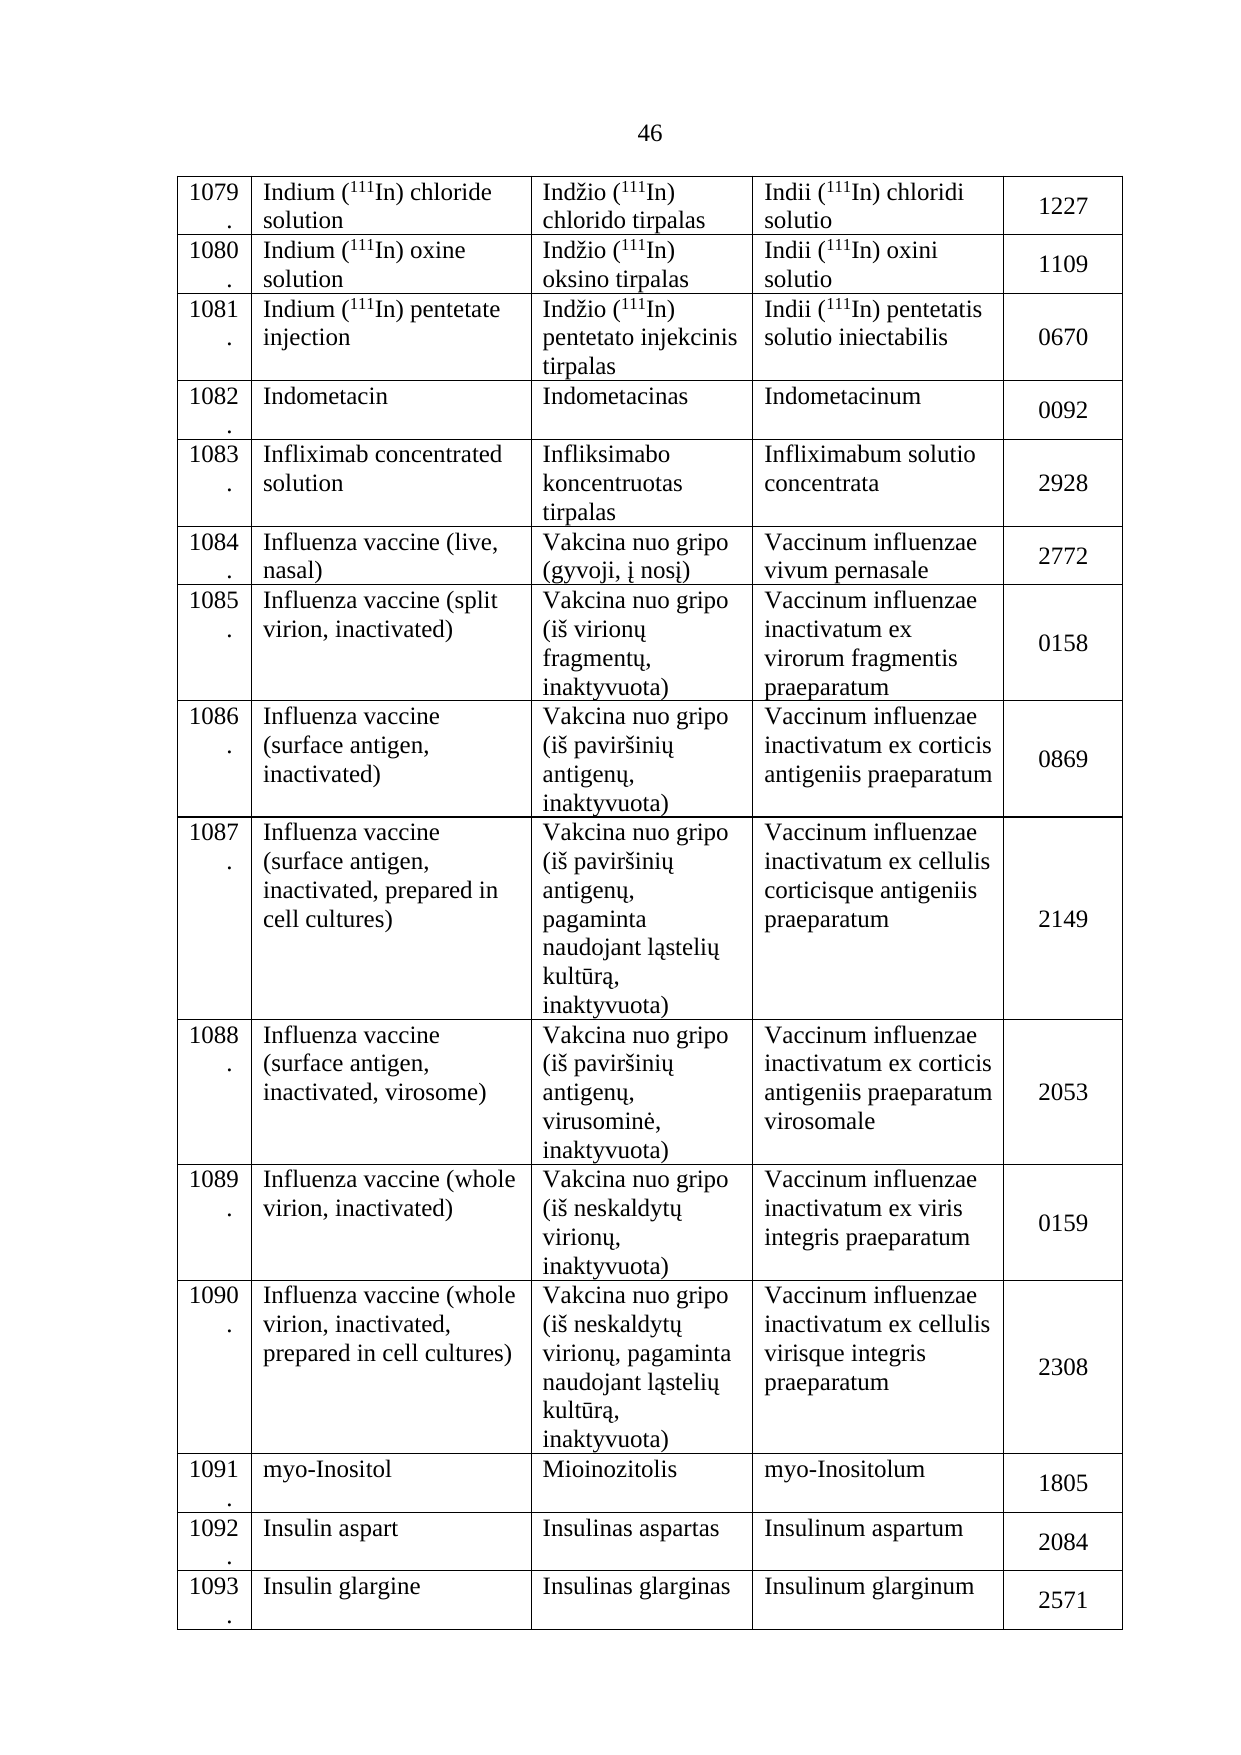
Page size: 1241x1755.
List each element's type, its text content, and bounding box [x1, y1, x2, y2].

table_cell Vakcina nuo gripo (iš paviršinių antigenų, virusominė, inaktyvuota) [532, 1020, 752, 1163]
table_cell 1089. [178, 1165, 251, 1279]
table_cell Insulin glargine [252, 1571, 531, 1629]
table_cell Vakcina nuo gripo (iš paviršinių antigenų, pagaminta naudojant ląstelių kultūrą, inaktyvuota) [532, 818, 752, 1019]
table_cell Insulinas glarginas [532, 1571, 752, 1629]
table_cell 1805 [1004, 1454, 1122, 1512]
table_cell Vaccinum influenzae inactivatum ex cellulis virisque integris praeparatum [753, 1281, 1003, 1453]
table_cell Indometacin [252, 381, 531, 438]
table_cell 2053 [1004, 1020, 1122, 1163]
table_cell Influenza vaccine (live, nasal) [252, 527, 531, 584]
table_cell Indžio (111In) chlorido tirpalas [532, 177, 752, 234]
table_cell Indometacinas [532, 381, 752, 438]
table_cell 1085. [178, 585, 251, 700]
table_cell 2084 [1004, 1513, 1122, 1570]
table_cell Influenza vaccine (surface antigen, inactivated) [252, 701, 531, 816]
table_cell Vaccinum influenzae vivum pernasale [753, 527, 1003, 584]
table_cell Vaccinum influenzae inactivatum ex virorum fragmentis praeparatum [753, 585, 1003, 700]
table_cell Vaccinum influenzae inactivatum ex corticis antigeniis praeparatum virosomale [753, 1020, 1003, 1163]
table_cell Mioinozitolis [532, 1454, 752, 1512]
table_cell Indometacinum [753, 381, 1003, 438]
table_cell Indžio (111In) pentetato injekcinis tirpalas [532, 294, 752, 380]
table_cell Vakcina nuo gripo (iš virionų fragmentų, inaktyvuota) [532, 585, 752, 700]
table_cell Insulinas aspartas [532, 1513, 752, 1570]
table_cell myo‑Inositolum [753, 1454, 1003, 1512]
table_cell Infliximabum solutio concentrata [753, 440, 1003, 526]
table_cell 0670 [1004, 294, 1122, 380]
table_cell Influenza vaccine (split virion, inactivated) [252, 585, 531, 700]
table_cell Vakcina nuo gripo (iš neskaldytų virionų, pagaminta naudojant ląstelių kultūrą, inaktyvuota) [532, 1281, 752, 1453]
table_cell 1227 [1004, 177, 1122, 234]
table_cell Influenza vaccine (whole virion, inactivated, prepared in cell cultures) [252, 1281, 531, 1453]
table_cell Indium (111In) chloride solution [252, 177, 531, 234]
table_cell 2308 [1004, 1281, 1122, 1453]
table_cell 1079. [178, 177, 251, 234]
table_cell Infliximab concentrated solution [252, 440, 531, 526]
table_cell Vakcina nuo gripo (gyvoji, į nosį) [532, 527, 752, 584]
table_cell 1082. [178, 381, 251, 438]
table_cell Influenza vaccine (surface antigen, inactivated, prepared in cell cultures) [252, 818, 531, 1019]
table_cell Influenza vaccine (surface antigen, inactivated, virosome) [252, 1020, 531, 1163]
table_cell 0159 [1004, 1165, 1122, 1279]
table_cell Insulin aspart [252, 1513, 531, 1570]
table_cell Vakcina nuo gripo (iš paviršinių antigenų, inaktyvuota) [532, 701, 752, 816]
table_cell Insulinum aspartum [753, 1513, 1003, 1570]
table_cell 1093. [178, 1571, 251, 1629]
table_cell 1084. [178, 527, 251, 584]
table_cell 0092 [1004, 381, 1122, 438]
table_cell Indii (111In) pentetatis solutio iniectabilis [753, 294, 1003, 380]
table_cell Indium (111In) oxine solution [252, 235, 531, 293]
table_cell 1090. [178, 1281, 251, 1453]
table_cell 2772 [1004, 527, 1122, 584]
table_cell 0158 [1004, 585, 1122, 700]
table_cell 1086. [178, 701, 251, 816]
table_cell 2571 [1004, 1571, 1122, 1629]
table_cell 1092. [178, 1513, 251, 1570]
table_cell Indii (111In) oxini solutio [753, 235, 1003, 293]
table_cell Indžio (111In) oksino tirpalas [532, 235, 752, 293]
table_cell 0869 [1004, 701, 1122, 816]
table_cell Influenza vaccine (whole virion, inactivated) [252, 1165, 531, 1279]
table_cell 1109 [1004, 235, 1122, 293]
table_cell 2149 [1004, 818, 1122, 1019]
table_cell Vaccinum influenzae inactivatum ex viris integris praeparatum [753, 1165, 1003, 1279]
table_cell 2928 [1004, 440, 1122, 526]
table_cell 1083. [178, 440, 251, 526]
table_cell 1088. [178, 1020, 251, 1163]
table_cell Indium (111In) pentetate injection [252, 294, 531, 380]
table_cell 1081. [178, 294, 251, 380]
table_cell Vaccinum influenzae inactivatum ex corticis antigeniis praeparatum [753, 701, 1003, 816]
table_cell 1091. [178, 1454, 251, 1512]
table_cell Vaccinum influenzae inactivatum ex cellulis corticisque antigeniis praeparatum [753, 818, 1003, 1019]
table_cell Vakcina nuo gripo (iš neskaldytų virionų, inaktyvuota) [532, 1165, 752, 1279]
table_cell 1080. [178, 235, 251, 293]
table_cell 1087. [178, 818, 251, 1019]
table_cell Indii (111In) chloridi solutio [753, 177, 1003, 234]
table_cell Insulinum glarginum [753, 1571, 1003, 1629]
table_cell Infliksimabo koncentruotas tirpalas [532, 440, 752, 526]
table_cell myo‑Inositol [252, 1454, 531, 1512]
